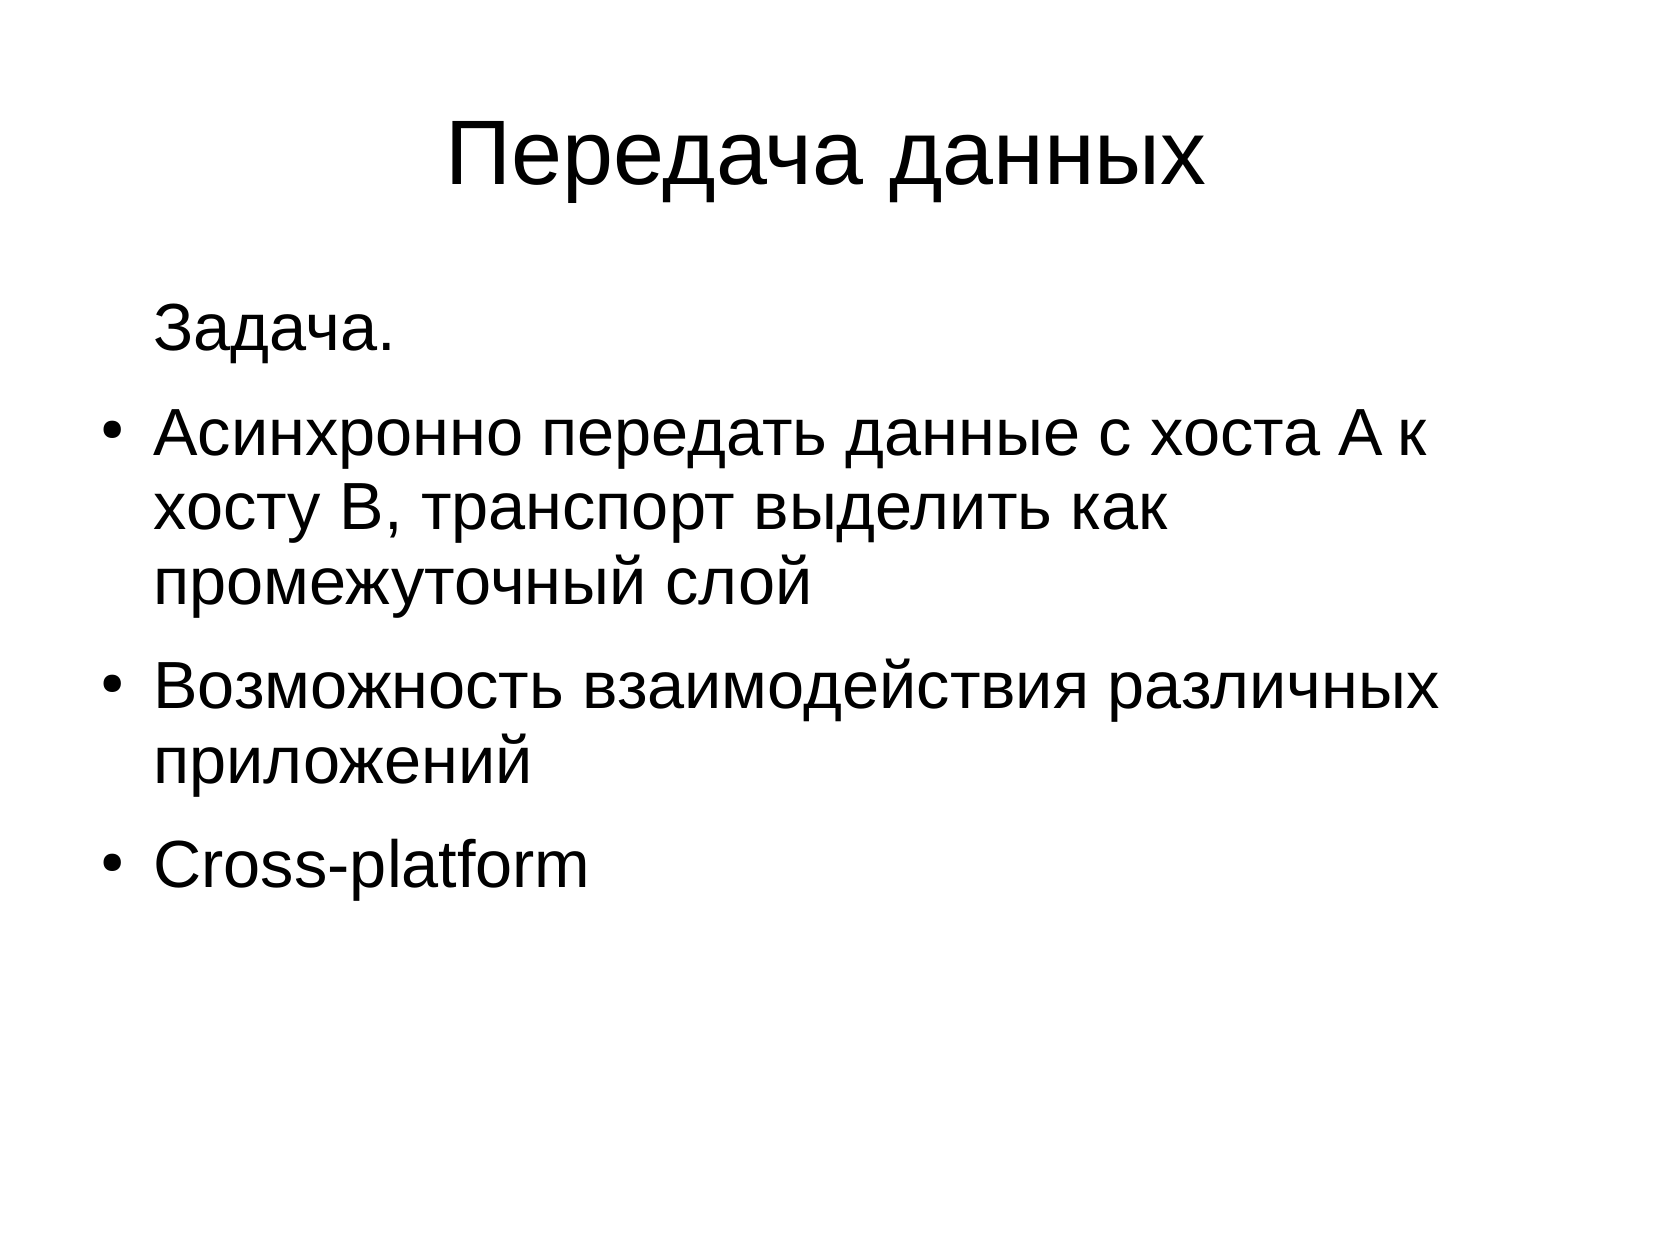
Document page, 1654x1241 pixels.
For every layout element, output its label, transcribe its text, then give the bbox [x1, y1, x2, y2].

list Задача. Асинхронно передать данные с хоста A к хосту B, транспорт выделить как промежуточный слой Возможность взаимодействия различных приложений Cross-platform [82, 290, 1571, 1010]
title Передача данных [82, 49, 1571, 257]
